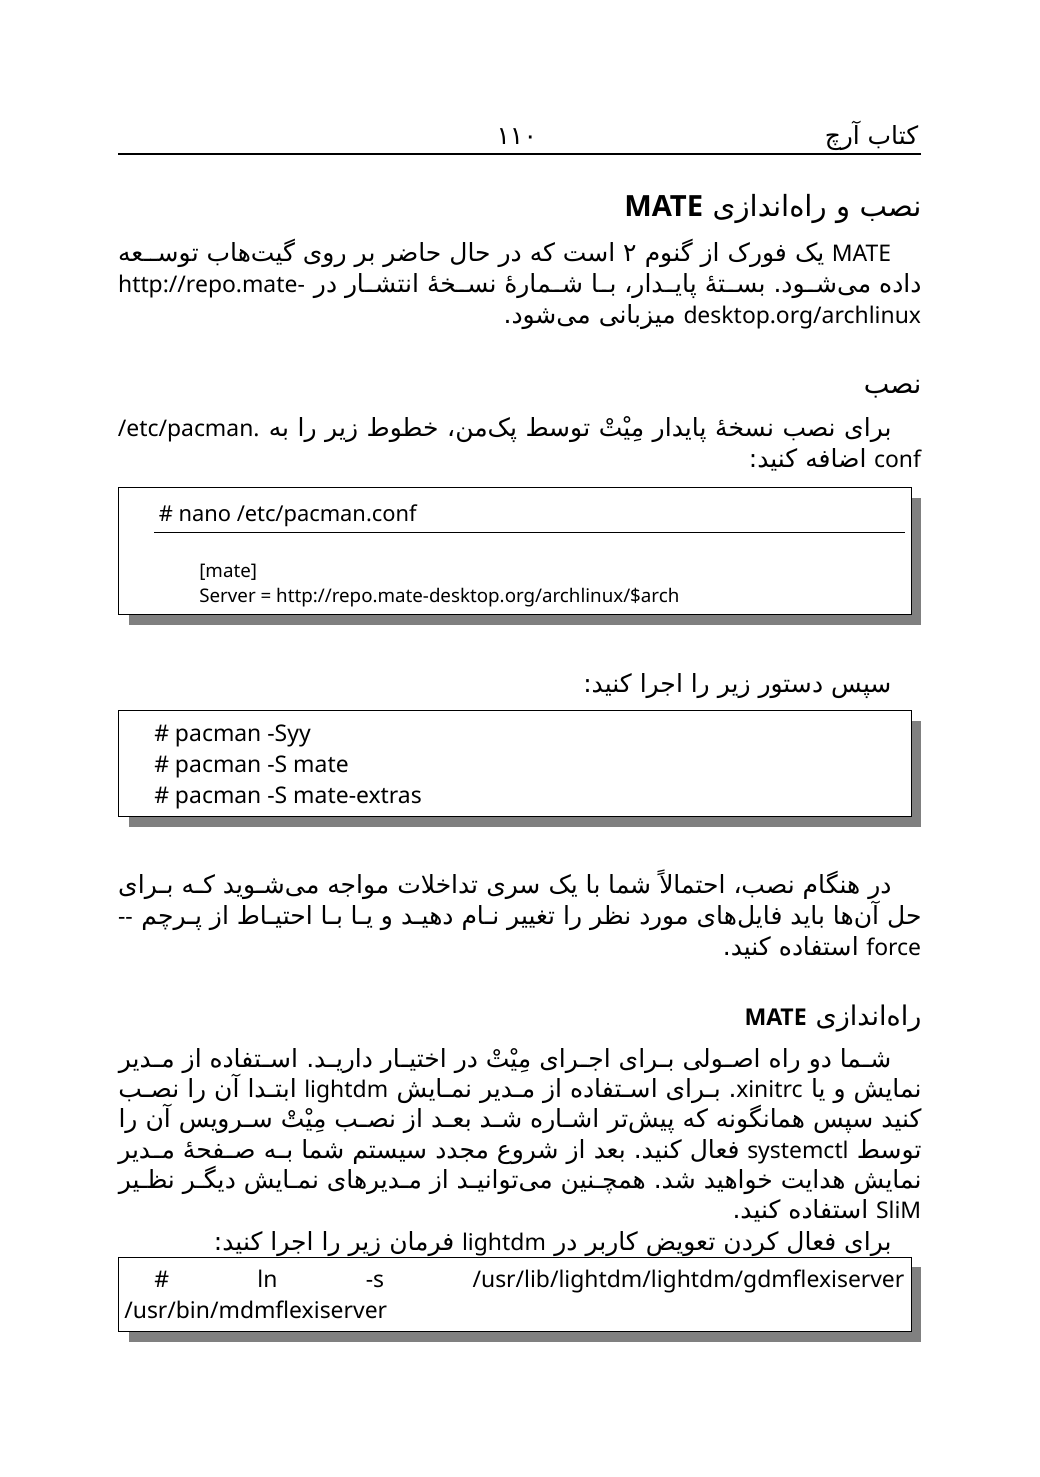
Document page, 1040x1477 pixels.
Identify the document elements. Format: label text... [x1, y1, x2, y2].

text برای فعال کردن تعویض کاربر در lightdm فرمان زیر را اجرا کنید: [118, 1226, 921, 1257]
table_header # pacman -Syy # pacman -S mate # pacman -S mate-extras [119, 711, 911, 816]
table_header # nano /etc/pacman.conf [mate] Server = http://repo.mate-desktop.org/archlinux/$arch [119, 488, 911, 614]
subtitle نصب [118, 368, 921, 399]
text سپس دستور زیر را اجرا کنید: [118, 669, 921, 698]
text MATE یک فورک از گنوم ۲ است که در حال حاضر بر روی گیت‌هاب توسعه داده می‌شود. بستهٔ پایدار، با شمارهٔ نسخهٔ انتشار در http://repo.mate-desktop.org/archlinux میزبانی می‌شود. [118, 237, 921, 330]
subtitle راه‌اندازی MATE [118, 1000, 921, 1032]
subtitle نصب و راه‌اندازی MATE [118, 185, 921, 225]
table_header # ln -s /usr/lib/lightdm/lightdm/gdmflexiserver /usr/bin/mdmflexiserver [119, 1258, 911, 1331]
text در هنگام نصب، احتمالاً شما با یک سری تداخلات مواجه می‌شوید که برای حل آن‌ها باید فایل‌های مورد نظر را تغییر نام دهید و یا با احتیاط از پرچم ‎--force استفاده کنید. [118, 871, 921, 962]
text برای نصب نسخهٔ پایدار مِیْتْ توسط پک‌من، خطوط زیر را به ‎/etc/pacman.conf اضافه کنید: [118, 412, 921, 474]
text شما دو راه اصولی برای اجرای مِیْتْ در اختیار دارید. استفاده از مدیر نمایش و یا xinitrc. برای استفاده از مدیر نمایش lightdm ابتدا آن را نصب کنید سپس همانگونه که پیش‌تر اشاره شد بعد از نصب مِیْتْ سرویس آن را توسط systemctl فعال کنید. بعد از شروع مجدد سیستم شما به صفحهٔ مدیر نمایش هدایت خواهید شد. همچنین می‌توانید از مدیرهای نمایش دیگر نظیر SliM استفاده کنید. [118, 1044, 921, 1226]
